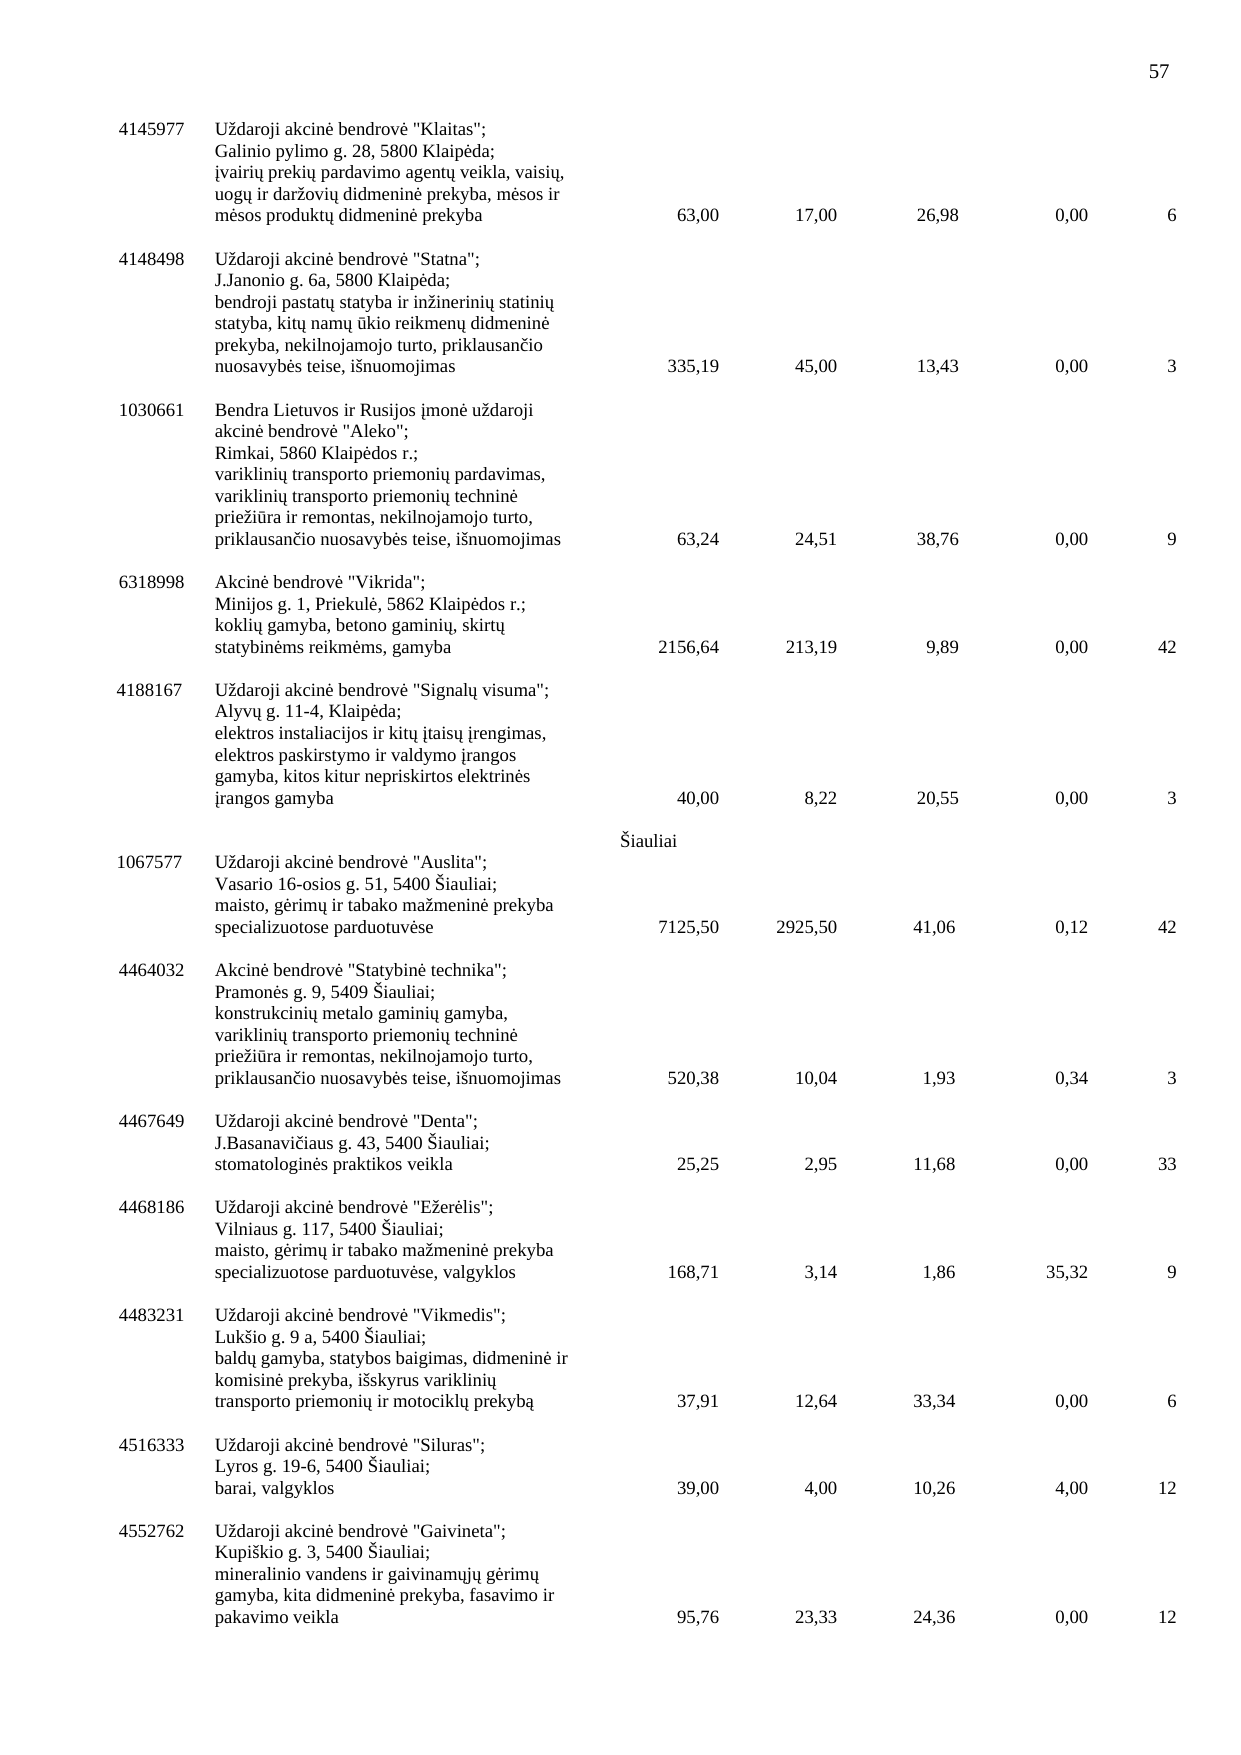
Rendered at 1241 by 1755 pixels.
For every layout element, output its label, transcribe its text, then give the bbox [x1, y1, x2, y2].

table_cell 0,00 [975, 571, 1104, 679]
table_cell 24,51 [735, 399, 853, 571]
table_cell Akcinė bendrovė "Statybinė technika"; Pramonės g. 9, 5409 Šiauliai; konstrukcinių metalo gaminių gamyba, variklinių transporto priemonių techninė priežiūra ir remontas, nekilnojamojo turto, priklausančio nuosavybės teise, išnuomojimas [203, 959, 587, 1110]
table_cell Uždaroji akcinė bendrovė "Ežerėlis"; Vilniaus g. 117, 5400 Šiauliai; maisto, gėrimų ir tabako mažmeninė prekyba specializuotose parduotuvėse, valgyklos [203, 1196, 587, 1304]
table_cell 0,00 [975, 248, 1104, 398]
table_cell 33,34 [853, 1304, 971, 1433]
table_cell 4467649 [100, 1110, 203, 1196]
table_cell 95,76 [587, 1520, 735, 1649]
table_cell 1,86 [853, 1196, 971, 1304]
table_cell 17,00 [735, 118, 853, 247]
table_cell 3 [1104, 248, 1192, 398]
table_cell 168,71 [587, 1196, 735, 1304]
table_cell 9 [1104, 1196, 1192, 1304]
table_cell 1067577 [100, 851, 203, 959]
table_cell 6 [1104, 1304, 1192, 1433]
table_cell 0,00 [975, 118, 1104, 247]
table_cell 1,93 [853, 959, 971, 1110]
table_cell 4483231 [100, 1304, 203, 1433]
table_cell 4,00 [735, 1434, 853, 1520]
table_cell 4468186 [100, 1196, 203, 1304]
table_cell 20,55 [853, 679, 974, 830]
table_cell Uždaroji akcinė bendrovė "Denta"; J.Basanavičiaus g. 43, 5400 Šiauliai; stomatologinės praktikos veikla [203, 1110, 587, 1196]
table_cell 63,24 [587, 399, 735, 571]
table_cell 2925,50 [735, 851, 853, 959]
table_cell 25,25 [587, 1110, 735, 1196]
table_cell 0,00 [971, 1304, 1104, 1433]
table_cell 2,95 [735, 1110, 853, 1196]
table_cell 13,43 [853, 248, 974, 398]
table_cell 12,64 [735, 1304, 853, 1433]
table_cell 42 [1104, 851, 1192, 959]
table_cell 4148498 [100, 248, 203, 398]
table_cell 4188167 [100, 679, 203, 830]
table_cell Šiauliai [100, 830, 1192, 851]
table_cell 520,38 [587, 959, 735, 1110]
table_cell 335,19 [587, 248, 735, 398]
table_cell 4464032 [100, 959, 203, 1110]
table_cell Uždaroji akcinė bendrovė "Auslita"; Vasario 16-osios g. 51, 5400 Šiauliai; maisto, gėrimų ir tabako mažmeninė prekyba specializuotose parduotuvėse [203, 851, 587, 959]
table_cell 6 [1104, 118, 1192, 247]
table_cell 4,00 [971, 1434, 1104, 1520]
table_cell Uždaroji akcinė bendrovė "Gaivineta"; Kupiškio g. 3, 5400 Šiauliai; mineralinio vandens ir gaivinamųjų gėrimų gamyba, kita didmeninė prekyba, fasavimo ir pakavimo veikla [203, 1520, 587, 1649]
table_cell 3,14 [735, 1196, 853, 1304]
table_cell 4145977 [100, 118, 203, 247]
table_cell 41,06 [853, 851, 971, 959]
table_cell Bendra Lietuvos ir Rusijos įmonė uždaroji akcinė bendrovė "Aleko"; Rimkai, 5860 Klaipėdos r.; variklinių transporto priemonių pardavimas, variklinių transporto priemonių techninė priežiūra ir remontas, nekilnojamojo turto, priklausančio nuosavybės teise, išnuomojimas [203, 399, 587, 571]
table_cell 38,76 [853, 399, 974, 571]
table_cell 42 [1104, 571, 1192, 679]
table_cell 35,32 [971, 1196, 1104, 1304]
table_cell 3 [1104, 679, 1192, 830]
table_cell 4552762 [100, 1520, 203, 1649]
table_cell 1030661 [100, 399, 203, 571]
table_cell 0,00 [971, 1520, 1104, 1649]
table_cell 39,00 [587, 1434, 735, 1520]
table_cell 4516333 [100, 1434, 203, 1520]
table_cell 8,22 [735, 679, 853, 830]
table_cell Akcinė bendrovė "Vikrida"; Minijos g. 1, Priekulė, 5862 Klaipėdos r.; koklių gamyba, betono gaminių, skirtų statybinėms reikmėms, gamyba [203, 571, 587, 679]
table_cell 12 [1104, 1520, 1192, 1649]
table_cell 0,34 [971, 959, 1104, 1110]
table_cell 37,91 [587, 1304, 735, 1433]
table_cell 0,12 [971, 851, 1104, 959]
table_cell 11,68 [853, 1110, 971, 1196]
table_cell 6318998 [100, 571, 203, 679]
table_cell 33 [1104, 1110, 1192, 1196]
table_cell 7125,50 [587, 851, 735, 959]
table_cell 10,04 [735, 959, 853, 1110]
table_cell 23,33 [735, 1520, 853, 1649]
table_cell 9 [1104, 399, 1192, 571]
table_cell Uždaroji akcinė bendrovė "Signalų visuma"; Alyvų g. 11-4, Klaipėda; elektros instaliacijos ir kitų įtaisų įrengimas, elektros paskirstymo ir valdymo įrangos gamyba, kitos kitur nepriskirtos elektrinės įrangos gamyba [203, 679, 587, 830]
table_cell 24,36 [853, 1520, 971, 1649]
table_cell Uždaroji akcinė bendrovė "Statna"; J.Janonio g. 6a, 5800 Klaipėda; bendroji pastatų statyba ir inžinerinių statinių statyba, kitų namų ūkio reikmenų didmeninė prekyba, nekilnojamojo turto, priklausančio nuosavybės teise, išnuomojimas [203, 248, 587, 398]
table_cell Uždaroji akcinė bendrovė "Vikmedis"; Lukšio g. 9 a, 5400 Šiauliai; baldų gamyba, statybos baigimas, didmeninė ir komisinė prekyba, išskyrus variklinių transporto priemonių ir motociklų prekybą [203, 1304, 587, 1433]
table_cell 40,00 [587, 679, 735, 830]
table_cell 0,00 [975, 399, 1104, 571]
table_cell Uždaroji akcinė bendrovė "Klaitas"; Galinio pylimo g. 28, 5800 Klaipėda; įvairių prekių pardavimo agentų veikla, vaisių, uogų ir daržovių didmeninė prekyba, mėsos ir mėsos produktų didmeninė prekyba [203, 118, 587, 247]
table_cell 45,00 [735, 248, 853, 398]
table_cell 12 [1104, 1434, 1192, 1520]
table_cell 9,89 [853, 571, 974, 679]
table_cell 0,00 [971, 1110, 1104, 1196]
table_cell 213,19 [735, 571, 853, 679]
table_cell 0,00 [975, 679, 1104, 830]
table_cell Uždaroji akcinė bendrovė "Siluras"; Lyros g. 19-6, 5400 Šiauliai; barai, valgyklos [203, 1434, 587, 1520]
table_cell 63,00 [587, 118, 735, 247]
table_cell 3 [1104, 959, 1192, 1110]
table_cell 26,98 [853, 118, 974, 247]
table_cell 10,26 [853, 1434, 971, 1520]
table_cell 2156,64 [587, 571, 735, 679]
